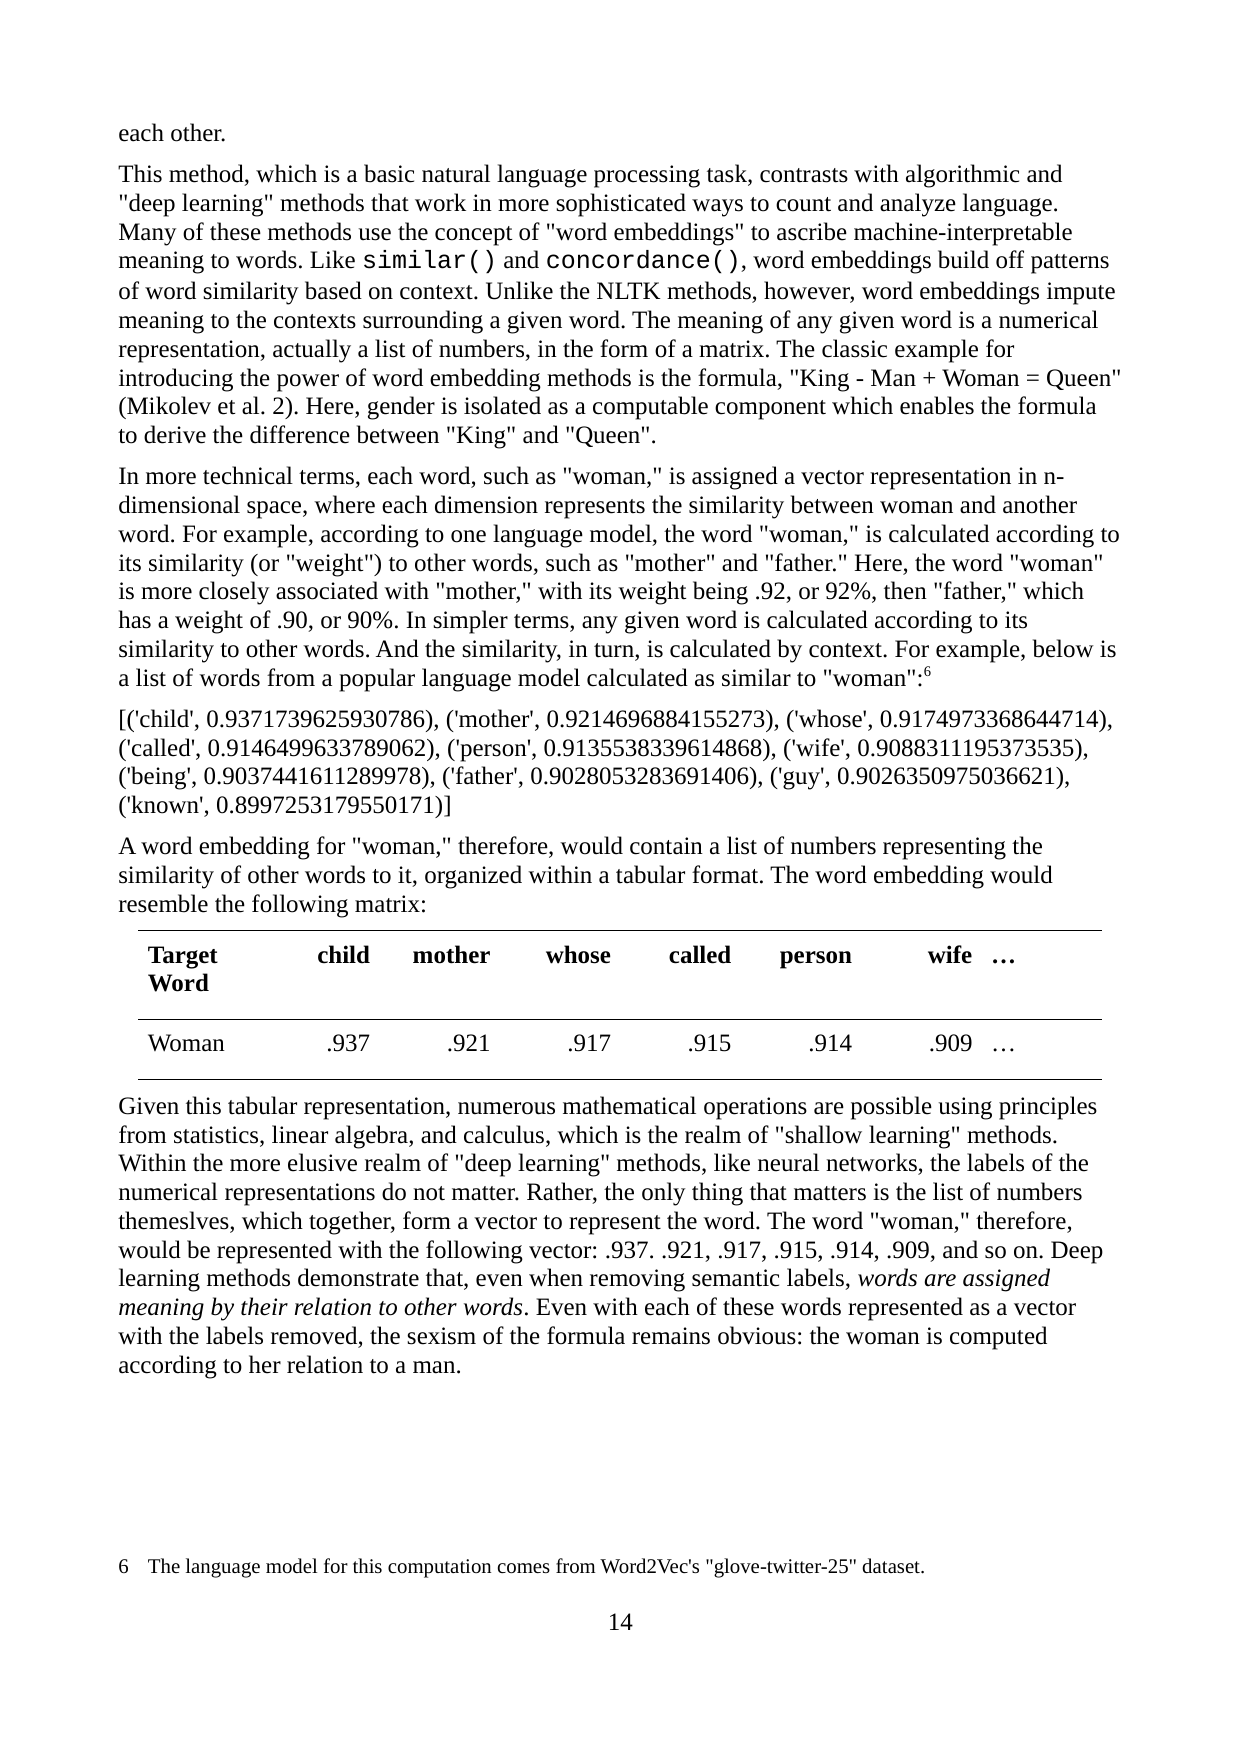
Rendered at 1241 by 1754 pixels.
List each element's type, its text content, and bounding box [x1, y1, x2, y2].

table_cell .915 [620, 1020, 741, 1079]
table_header wife [861, 931, 981, 1019]
text The language model for this computation comes from Word2Vec's "glove-twitter-25" dataset. [118, 1553, 1122, 1578]
text each other. [118, 118, 1122, 147]
text A word embedding for "woman," therefore, would contain a list of numbers representing the similarity of other words to it, organized within a tabular format. The word embedding would resemble the following matrix: [118, 831, 1122, 918]
table_cell .917 [500, 1020, 620, 1079]
table_cell .937 [259, 1020, 379, 1079]
table_header whose [500, 931, 620, 1019]
table_cell Woman [138, 1020, 259, 1079]
table_header Target Word [138, 931, 259, 1019]
text Given this tabular representation, numerous mathematical operations are possible using principles from statistics, linear algebra, and calculus, which is the realm of "shallow learning" methods. Within the more elusive realm of "deep learning" methods, like neural networks, the labels of the numerical representations do not matter. Rather, the only thing that matters is the list of numbers themeslves, which together, form a vector to represent the word. The word "woman," therefore, would be represented with the following vector: .937. .921, .917, .915, .914, .909, and so on. Deep learning methods demonstrate that, even when removing semantic labels, words are assigned meaning by their relation to other words. Even with each of these words represented as a vector with the labels removed, the sexism of the formula remains obvious: the woman is computed according to her relation to a man. [118, 1091, 1122, 1378]
table_header mother [379, 931, 499, 1019]
table_header child [259, 931, 379, 1019]
table_header person [741, 931, 861, 1019]
table_cell … [981, 1020, 1102, 1079]
table_cell .909 [861, 1020, 981, 1079]
text In more technical terms, each word, such as "woman," is assigned a vector representation in n-dimensional space, where each dimension represents the similarity between woman and another word. For example, according to one language model, the word "woman," is calculated according to its similarity (or "weight") to other words, such as "mother" and "father." Here, the word "woman" is more closely associated with "mother," with its weight being .92, or 92%, then "father," which has a weight of .90, or 90%. In simpler terms, any given word is calculated according to its similarity to other words. And the similarity, in turn, is calculated by context. For example, below is a list of words from a popular language model calculated as similar to "woman": [118, 461, 1122, 691]
table_header … [981, 931, 1102, 1019]
table_cell .914 [741, 1020, 861, 1079]
table_cell .921 [379, 1020, 499, 1079]
text [('child', 0.9371739625930786), ('mother', 0.9214696884155273), ('whose', 0.9174973368644714), ('called', 0.9146499633789062), ('person', 0.9135538339614868), ('wife', 0.9088311195373535), ('being', 0.9037441611289978), ('father', 0.9028053283691406), ('guy', 0.9026350975036621), ('known', 0.8997253179550171)] [118, 704, 1122, 819]
table_header called [620, 931, 741, 1019]
text This method, which is a basic natural language processing task, contrasts with algorithmic and "deep learning" methods that work in more sophisticated ways to count and analyze language. Many of these methods use the concept of "word embeddings" to ascribe machine-interpretable meaning to words. Like similar() and concordance(), word embeddings build off patterns of word similarity based on context. Unlike the NLTK methods, however, word embeddings impute meaning to the contexts surrounding a given word. The meaning of any given word is a numerical representation, actually a list of numbers, in the form of a matrix. The classic example for introducing the power of word embedding methods is the formula, "King - Man + Woman = Queen" (Mikolev et al. 2). Here, gender is isolated as a computable component which enables the formula to derive the difference between "King" and "Queen". [118, 159, 1122, 449]
